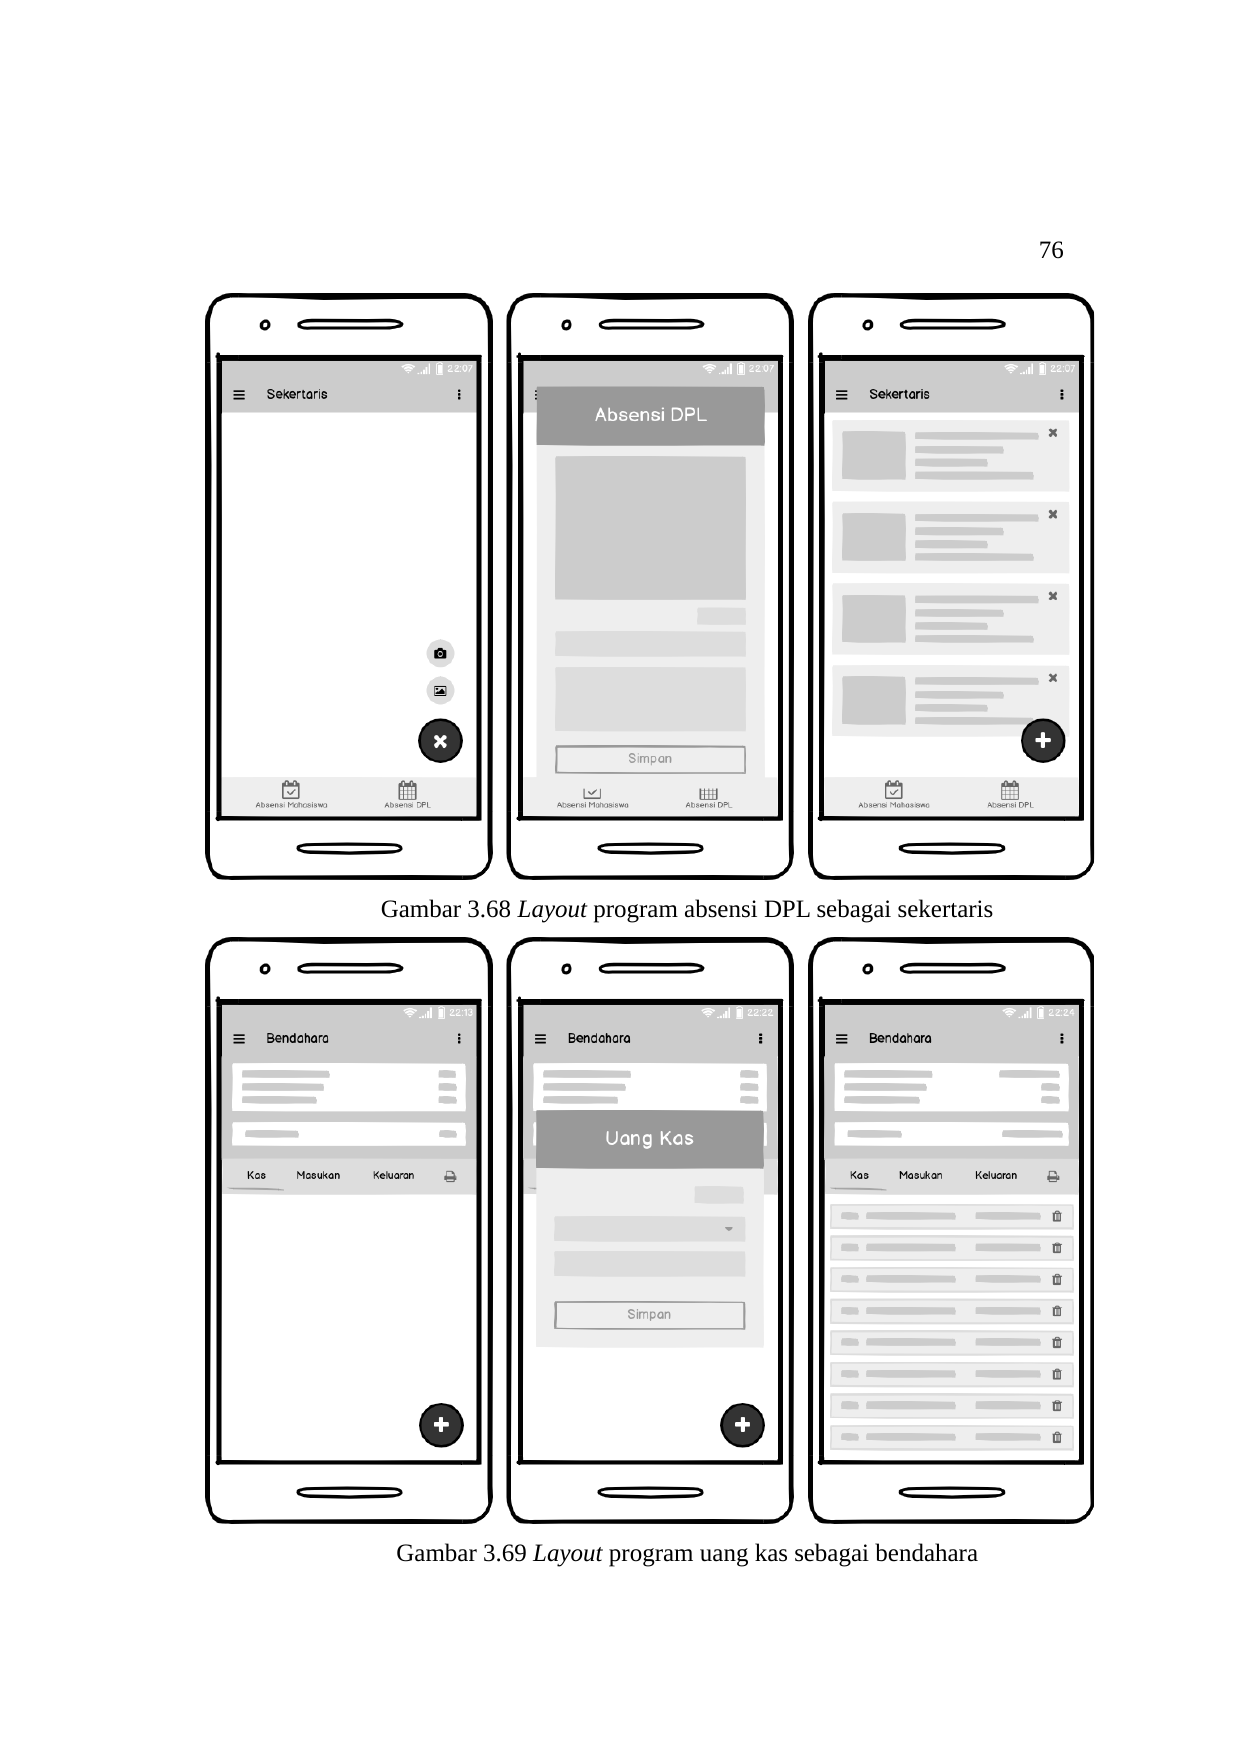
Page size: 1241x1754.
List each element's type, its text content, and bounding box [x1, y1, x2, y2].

picture [205, 937, 1094, 1524]
picture [204, 293, 1095, 880]
text Gambar 3.68 Layout program absensi DPL sebagai sekertaris [311, 880, 1063, 923]
text Gambar 3.69 Layout program uang kas sebagai bendahara [311, 1524, 1063, 1566]
